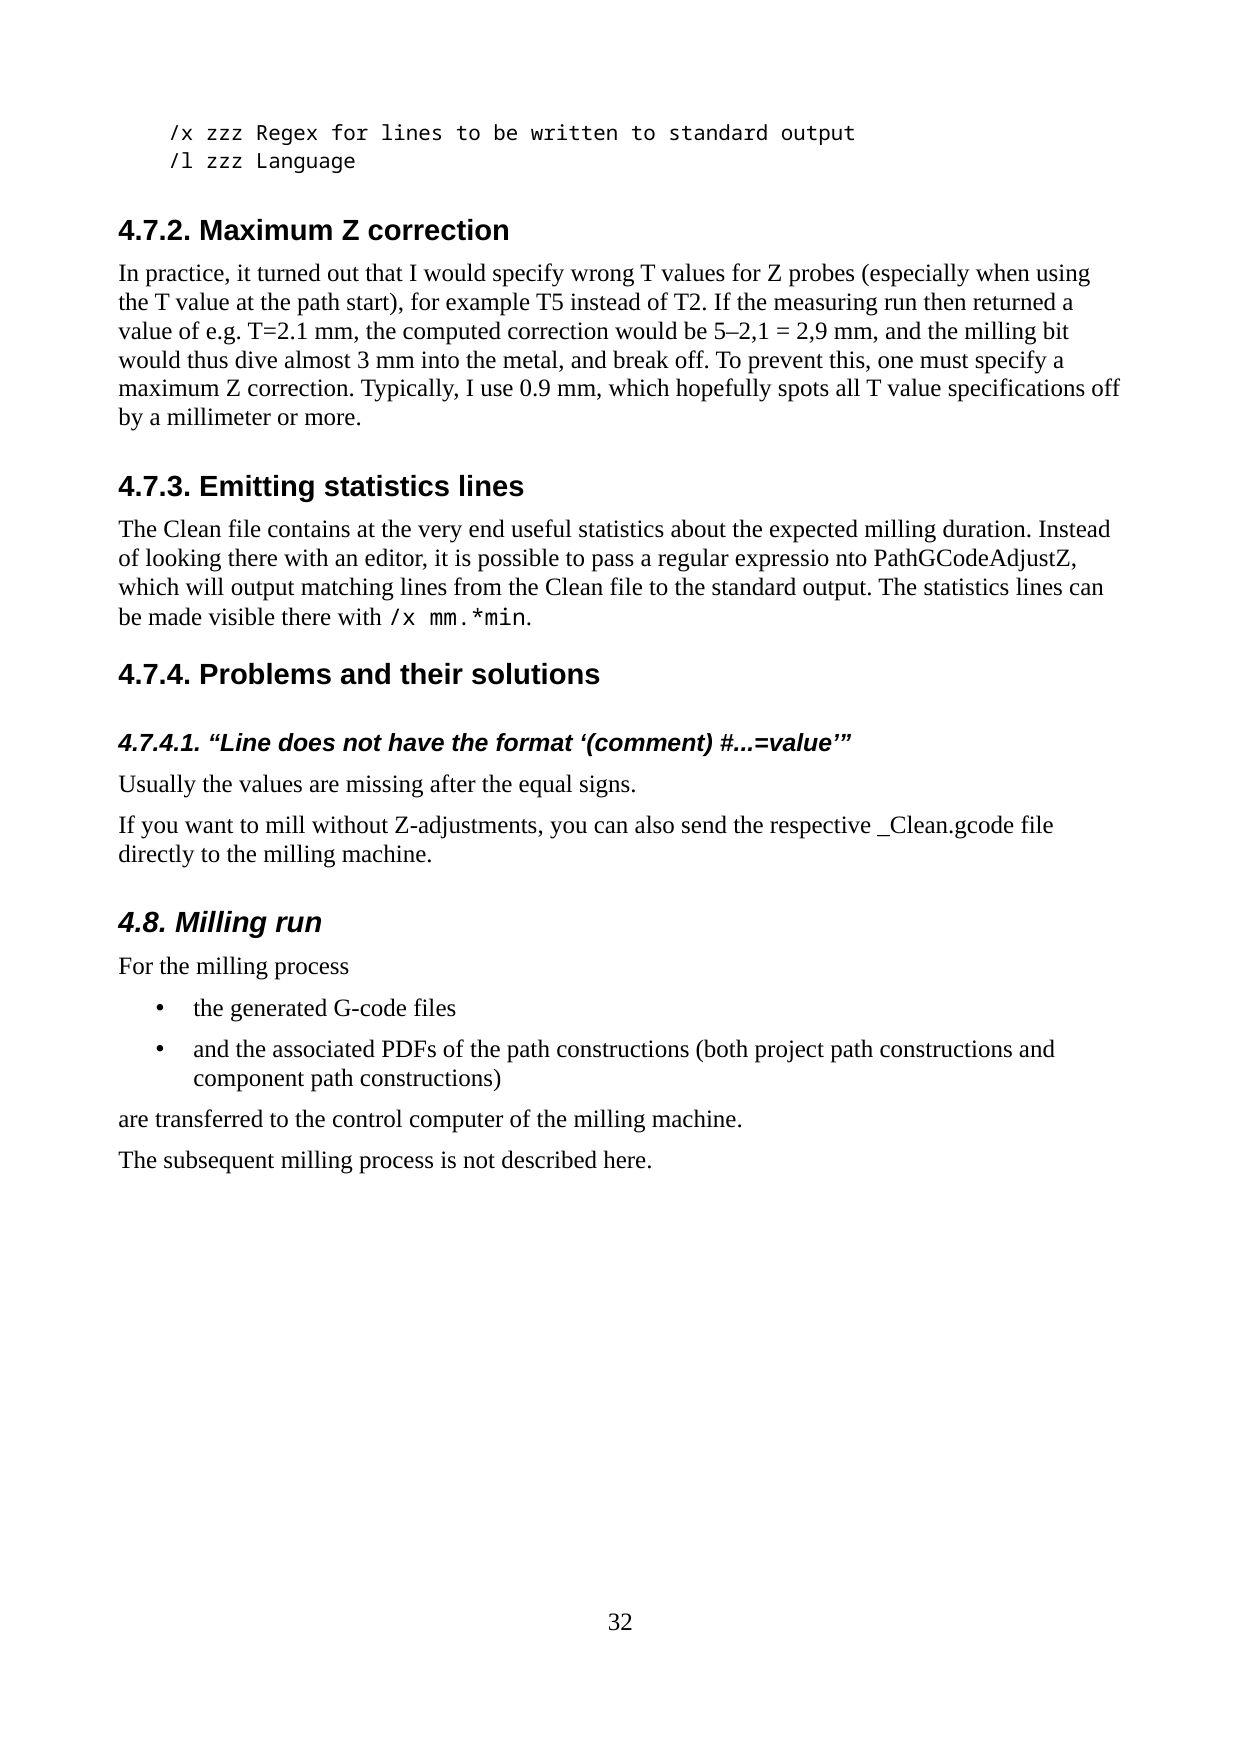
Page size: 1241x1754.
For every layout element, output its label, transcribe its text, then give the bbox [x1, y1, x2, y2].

subtitle 4.7.4. Problems and their solutions [118, 657, 1122, 691]
subtitle 4.7.4.1. “Line does not have the format ‘(comment) #...=value’” [118, 728, 1122, 757]
text For the milling process [118, 951, 1122, 980]
text are transferred to the control computer of the milling machine. [118, 1104, 1122, 1133]
list and the associated PDFs of the path constructions (both project path constructions and component path constructions) [156, 1034, 1122, 1091]
text If you want to mill without Z-adjustments, you can also send the respective _Clean.gcode file directly to the milling machine. [118, 810, 1122, 868]
list the generated G-code files [156, 993, 1122, 1021]
subtitle 4.8. Milling run [118, 905, 1122, 939]
text The Clean file contains at the very end useful statistics about the expected milling duration. Instead of looking there with an editor, it is possible to pass a regular expressio nto PathGCodeAdjustZ, which will output matching lines from the Clean file to the standard output. The statistics lines can be made visible there with /x mm.*min. [118, 514, 1122, 632]
text In practice, it turned out that I would specify wrong T values for Z probes (especially when using the T value at the path start), for example T5 instead of T2. If the measuring run then returned a value of e.g. T=2.1 mm, the computed correction would be 5–2,1 = 2,9 mm, and the milling bit would thus dive almost 3 mm into the metal, and break off. To prevent this, one must specify a maximum Z correction. Typically, I use 0.9 mm, which hopefully spots all T value specifications off by a millimeter or more. [118, 258, 1122, 431]
text The subsequent milling process is not described here. [118, 1145, 1122, 1174]
text /x zzz Regex for lines to be written to standard output /l zzz Language [118, 118, 1122, 175]
text Usually the values are missing after the equal signs. [118, 769, 1122, 798]
subtitle 4.7.2. Maximum Z correction [118, 212, 1122, 246]
subtitle 4.7.3. Emitting statistics lines [118, 468, 1122, 502]
